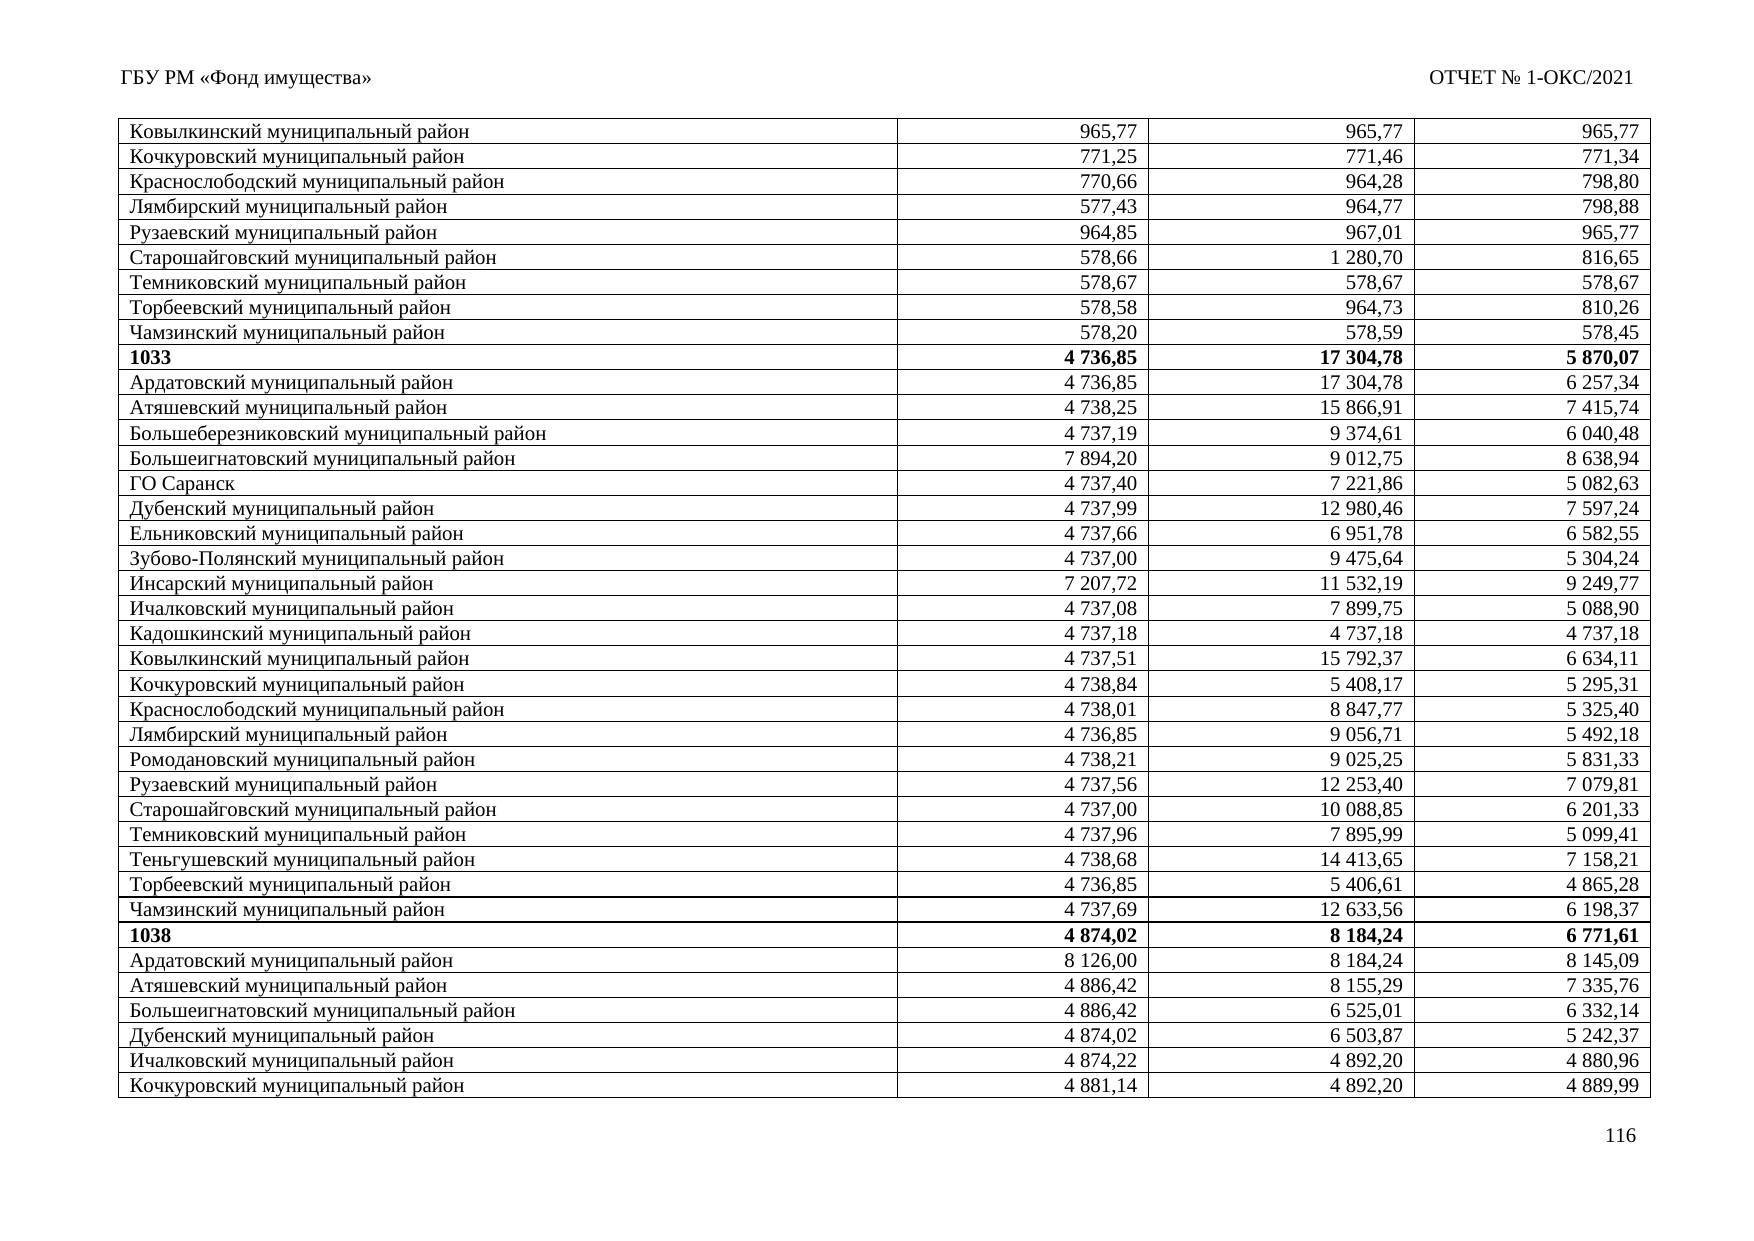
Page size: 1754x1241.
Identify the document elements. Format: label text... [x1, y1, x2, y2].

table_cell 816,65 [1415, 245, 1650, 269]
table_cell 15 866,91 [1149, 395, 1414, 419]
table_cell 7 335,76 [1415, 973, 1650, 997]
table_cell 5 082,63 [1415, 471, 1650, 495]
table_cell 5 304,24 [1415, 546, 1650, 570]
table_cell 578,59 [1149, 320, 1414, 344]
table_cell 4 737,18 [1415, 621, 1650, 645]
table_cell Большеберезниковский муниципальный район [119, 420, 897, 444]
table_cell Темниковский муниципальный район [119, 270, 897, 294]
table_cell 6 582,55 [1415, 521, 1650, 545]
table_cell 4 886,42 [898, 998, 1148, 1022]
table_cell 6 525,01 [1149, 998, 1414, 1022]
table_cell 9 475,64 [1149, 546, 1414, 570]
table_cell 4 892,20 [1149, 1073, 1414, 1097]
table_cell Лямбирский муниципальный район [119, 722, 897, 746]
table_cell 4 738,84 [898, 671, 1148, 696]
table_cell 578,67 [1415, 270, 1650, 294]
table_cell 578,58 [898, 295, 1148, 319]
table_cell 771,25 [898, 144, 1148, 168]
table_cell Ельниковский муниципальный район [119, 521, 897, 545]
table_cell Торбеевский муниципальный район [119, 295, 897, 319]
table_cell Ковылкинский муниципальный район [119, 119, 897, 143]
table_cell 4 889,99 [1415, 1073, 1650, 1097]
table_cell 7 221,86 [1149, 471, 1414, 495]
table_cell 5 088,90 [1415, 596, 1650, 620]
table_cell 1038 [119, 923, 897, 947]
table_cell ГО Саранск [119, 471, 897, 495]
table_cell Атяшевский муниципальный район [119, 395, 897, 419]
table_cell 965,77 [1149, 119, 1414, 143]
table_cell 6 634,11 [1415, 646, 1650, 670]
table_cell 4 736,85 [898, 872, 1148, 896]
table_cell 798,80 [1415, 169, 1650, 193]
table_cell 5 325,40 [1415, 697, 1650, 721]
table_cell 15 792,37 [1149, 646, 1414, 670]
table_cell 1 280,70 [1149, 245, 1414, 269]
table_cell 810,26 [1415, 295, 1650, 319]
table_cell Кочкуровский муниципальный район [119, 1073, 897, 1097]
table_cell 14 413,65 [1149, 847, 1414, 871]
table_cell Чамзинский муниципальный район [119, 898, 897, 921]
table_cell 4 736,85 [898, 345, 1148, 369]
table_cell 8 184,24 [1149, 948, 1414, 972]
table_cell 4 736,85 [898, 722, 1148, 746]
table_cell 771,46 [1149, 144, 1414, 168]
table_cell 4 874,02 [898, 923, 1148, 947]
table_cell Кочкуровский муниципальный район [119, 144, 897, 168]
table_cell 4 738,21 [898, 747, 1148, 771]
table_cell Рузаевский муниципальный район [119, 220, 897, 244]
table_cell 4 737,19 [898, 420, 1148, 444]
table_cell Ромодановский муниципальный район [119, 747, 897, 771]
table_cell 4 737,40 [898, 471, 1148, 495]
table_cell 965,77 [1415, 119, 1650, 143]
table_cell 7 894,20 [898, 446, 1148, 469]
table_cell 4 737,18 [898, 621, 1148, 645]
table_cell 5 408,17 [1149, 671, 1414, 696]
table_cell Рузаевский муниципальный район [119, 772, 897, 796]
table_cell 578,67 [898, 270, 1148, 294]
table_cell 7 158,21 [1415, 847, 1650, 871]
table_cell Старошайговский муниципальный район [119, 245, 897, 269]
table_cell 578,67 [1149, 270, 1414, 294]
table_cell 6 771,61 [1415, 923, 1650, 947]
table_cell 770,66 [898, 169, 1148, 193]
table_cell Атяшевский муниципальный район [119, 973, 897, 997]
table_cell 4 737,18 [1149, 621, 1414, 645]
table_cell 6 257,34 [1415, 370, 1650, 394]
table_cell 4 737,08 [898, 596, 1148, 620]
table_cell 4 881,14 [898, 1073, 1148, 1097]
table_cell Инсарский муниципальный район [119, 571, 897, 595]
table_cell 4 874,22 [898, 1048, 1148, 1072]
table_cell 10 088,85 [1149, 797, 1414, 821]
table_cell 964,73 [1149, 295, 1414, 319]
table_cell 4 886,42 [898, 973, 1148, 997]
table_cell 9 374,61 [1149, 420, 1414, 444]
table_cell 965,77 [898, 119, 1148, 143]
table_cell 7 895,99 [1149, 822, 1414, 846]
table_cell 6 040,48 [1415, 420, 1650, 444]
table_cell 5 406,61 [1149, 872, 1414, 896]
table_cell 964,28 [1149, 169, 1414, 193]
table_cell Кадошкинский муниципальный район [119, 621, 897, 645]
table_cell 4 874,02 [898, 1023, 1148, 1047]
table_cell 577,43 [898, 195, 1148, 218]
table_cell 17 304,78 [1149, 370, 1414, 394]
table_cell Теньгушевский муниципальный район [119, 847, 897, 871]
table_cell Дубенский муниципальный район [119, 1023, 897, 1047]
table_cell 4 737,56 [898, 772, 1148, 796]
table_cell Краснослободский муниципальный район [119, 169, 897, 193]
table_cell 964,77 [1149, 195, 1414, 218]
table_cell 7 597,24 [1415, 496, 1650, 520]
table_cell 4 737,96 [898, 822, 1148, 846]
table_cell 7 207,72 [898, 571, 1148, 595]
table_cell 4 737,51 [898, 646, 1148, 670]
table_cell 12 253,40 [1149, 772, 1414, 796]
table_cell 9 025,25 [1149, 747, 1414, 771]
table_cell Ковылкинский муниципальный район [119, 646, 897, 670]
table_cell 6 201,33 [1415, 797, 1650, 821]
table_cell 8 184,24 [1149, 923, 1414, 947]
table_cell 578,66 [898, 245, 1148, 269]
table_cell 9 012,75 [1149, 446, 1414, 469]
table_cell 771,34 [1415, 144, 1650, 168]
table_cell Кочкуровский муниципальный район [119, 671, 897, 696]
table_cell 4 737,69 [898, 898, 1148, 921]
table_cell 5 242,37 [1415, 1023, 1650, 1047]
table_cell 5 295,31 [1415, 671, 1650, 696]
table_cell 578,20 [898, 320, 1148, 344]
table_cell Ардатовский муниципальный район [119, 948, 897, 972]
table_cell Ардатовский муниципальный район [119, 370, 897, 394]
table_cell 7 899,75 [1149, 596, 1414, 620]
table_cell 965,77 [1415, 220, 1650, 244]
table_cell 578,45 [1415, 320, 1650, 344]
table_cell Ичалковский муниципальный район [119, 1048, 897, 1072]
table_cell 4 737,66 [898, 521, 1148, 545]
table_cell 964,85 [898, 220, 1148, 244]
table_cell 4 892,20 [1149, 1048, 1414, 1072]
table_cell Зубово-Полянский муниципальный район [119, 546, 897, 570]
table_cell 5 099,41 [1415, 822, 1650, 846]
table_cell Лямбирский муниципальный район [119, 195, 897, 218]
table_cell 4 737,99 [898, 496, 1148, 520]
table_cell 6 503,87 [1149, 1023, 1414, 1047]
table_cell 4 738,25 [898, 395, 1148, 419]
table_cell 8 126,00 [898, 948, 1148, 972]
table_cell 6 198,37 [1415, 898, 1650, 921]
table_cell 1033 [119, 345, 897, 369]
table_cell Чамзинский муниципальный район [119, 320, 897, 344]
table_cell 6 332,14 [1415, 998, 1650, 1022]
table_cell 7 079,81 [1415, 772, 1650, 796]
table_cell 4 738,01 [898, 697, 1148, 721]
table_cell Большеигнатовский муниципальный район [119, 998, 897, 1022]
table_cell 4 737,00 [898, 797, 1148, 821]
table_cell 4 865,28 [1415, 872, 1650, 896]
table_cell 798,88 [1415, 195, 1650, 218]
table_cell 4 880,96 [1415, 1048, 1650, 1072]
table_cell Краснослободский муниципальный район [119, 697, 897, 721]
table_cell 4 738,68 [898, 847, 1148, 871]
table_cell 17 304,78 [1149, 345, 1414, 369]
table_cell 11 532,19 [1149, 571, 1414, 595]
table_cell Торбеевский муниципальный район [119, 872, 897, 896]
table_cell 5 870,07 [1415, 345, 1650, 369]
table_cell Ичалковский муниципальный район [119, 596, 897, 620]
table_cell 7 415,74 [1415, 395, 1650, 419]
table_cell 5 492,18 [1415, 722, 1650, 746]
table_cell Дубенский муниципальный район [119, 496, 897, 520]
table_cell 5 831,33 [1415, 747, 1650, 771]
table_cell 8 155,29 [1149, 973, 1414, 997]
table_cell 967,01 [1149, 220, 1414, 244]
table_cell Большеигнатовский муниципальный район [119, 446, 897, 469]
table_cell 4 737,00 [898, 546, 1148, 570]
table_cell 12 633,56 [1149, 898, 1414, 921]
table_cell 8 145,09 [1415, 948, 1650, 972]
table_cell 8 847,77 [1149, 697, 1414, 721]
table_cell 12 980,46 [1149, 496, 1414, 520]
table_cell Старошайговский муниципальный район [119, 797, 897, 821]
table_cell 8 638,94 [1415, 446, 1650, 469]
table_cell Темниковский муниципальный район [119, 822, 897, 846]
table_cell 6 951,78 [1149, 521, 1414, 545]
table_cell 4 736,85 [898, 370, 1148, 394]
table_cell 9 249,77 [1415, 571, 1650, 595]
table_cell 9 056,71 [1149, 722, 1414, 746]
